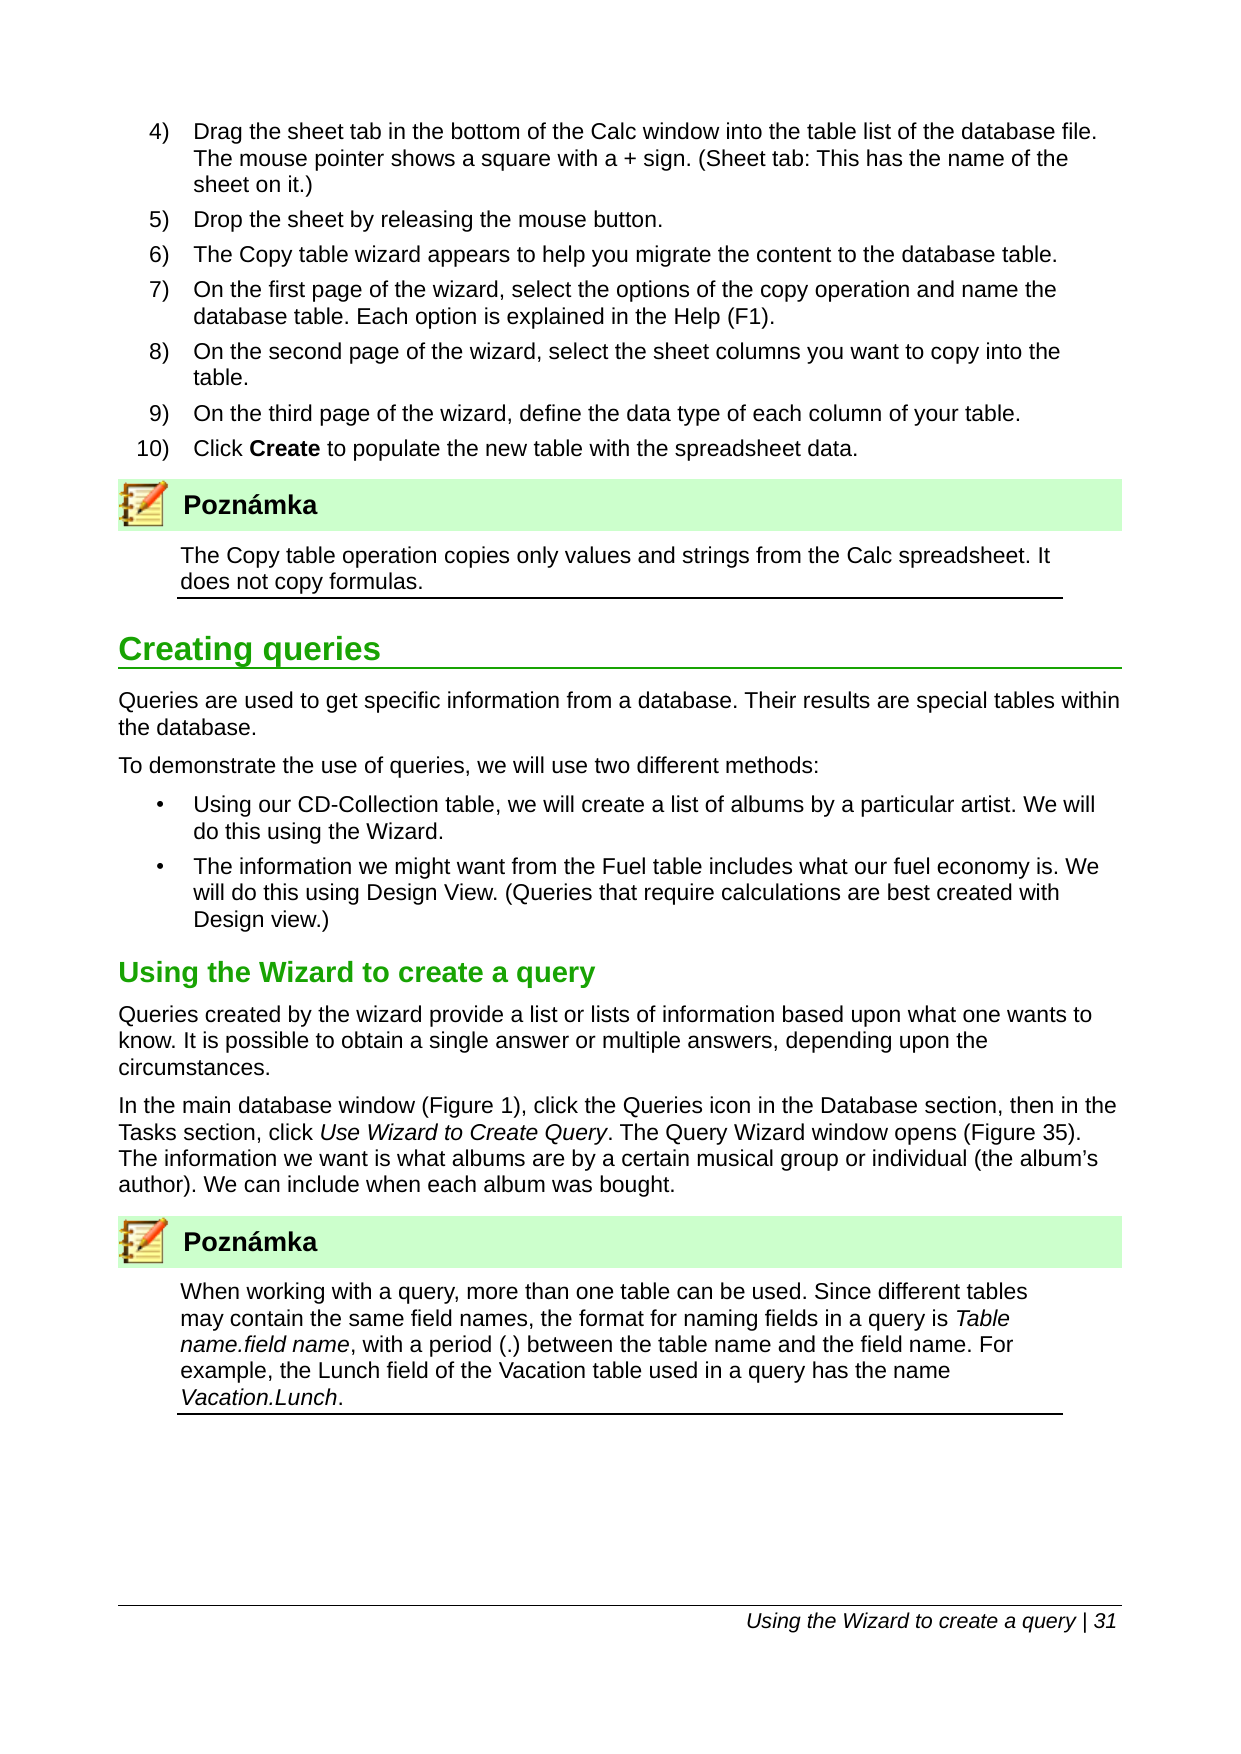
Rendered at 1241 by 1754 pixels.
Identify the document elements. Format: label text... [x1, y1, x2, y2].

subtitle Poznámka [118, 1216, 1122, 1268]
list On the third page of the wizard, define the data type of each column of your table. [169, 399, 1122, 426]
text In the main database window (Figure 1), click the Queries icon in the Database section, then in the Tasks section, click Use Wizard to Create Query. The Query Wizard window opens (Figure 35). The information we want is what albums are by a certain musical group or individual (the album’s author). We can include when each album was bought. [118, 1092, 1122, 1198]
subtitle Poznámka [118, 479, 1122, 531]
text To demonstrate the use of queries, we will use two different methods: [118, 752, 1122, 779]
picture [119, 1216, 170, 1267]
list The Copy table wizard appears to help you migrate the content to the database table. [169, 241, 1122, 268]
list Click Create to populate the new table with the spreadsheet data. [169, 435, 1122, 461]
list Drop the sheet by releasing the mouse button. [169, 206, 1122, 232]
list Drag the sheet tab in the bottom of the Calc window into the table list of the database file. The mouse pointer shows a square with a + sign. (Sheet tab: This has the name of the sheet on it.) [169, 118, 1122, 197]
list The information we might want from the Fuel table includes what our fuel economy is. We will do this using Design View. (Queries that require calculations are best created with Design view.) [156, 853, 1122, 932]
list Using our CD-Collection table, we will create a list of albums by a particular artist. We will do this using the Wizard. [156, 791, 1122, 844]
text When working with a query, more than one table can be used. Since different tables may contain the same field names, the format for naming fields in a query is Table name.field name, with a period (.) between the table name and the field name. For example, the Lunch field of the Vacation table used in a query has the name Vacation.Lunch. [177, 1275, 1063, 1413]
subtitle Using the Wizard to create a query [118, 956, 1122, 989]
list On the second page of the wizard, select the sheet columns you want to copy into the table. [169, 338, 1122, 391]
text Queries are used to get specific information from a database. Their results are special tables within the database. [118, 687, 1122, 740]
text Queries created by the wizard provide a list or lists of information based upon what one wants to know. It is possible to obtain a single answer or multiple answers, depending upon the circumstances. [118, 1001, 1122, 1080]
subtitle Creating queries [118, 629, 1122, 667]
list On the first page of the wizard, select the options of the copy operation and name the database table. Each option is explained in the Help (F1). [169, 276, 1122, 329]
picture [119, 479, 170, 530]
text The Copy table operation copies only values and strings from the Calc spreadsheet. It does not copy formulas. [177, 539, 1063, 597]
